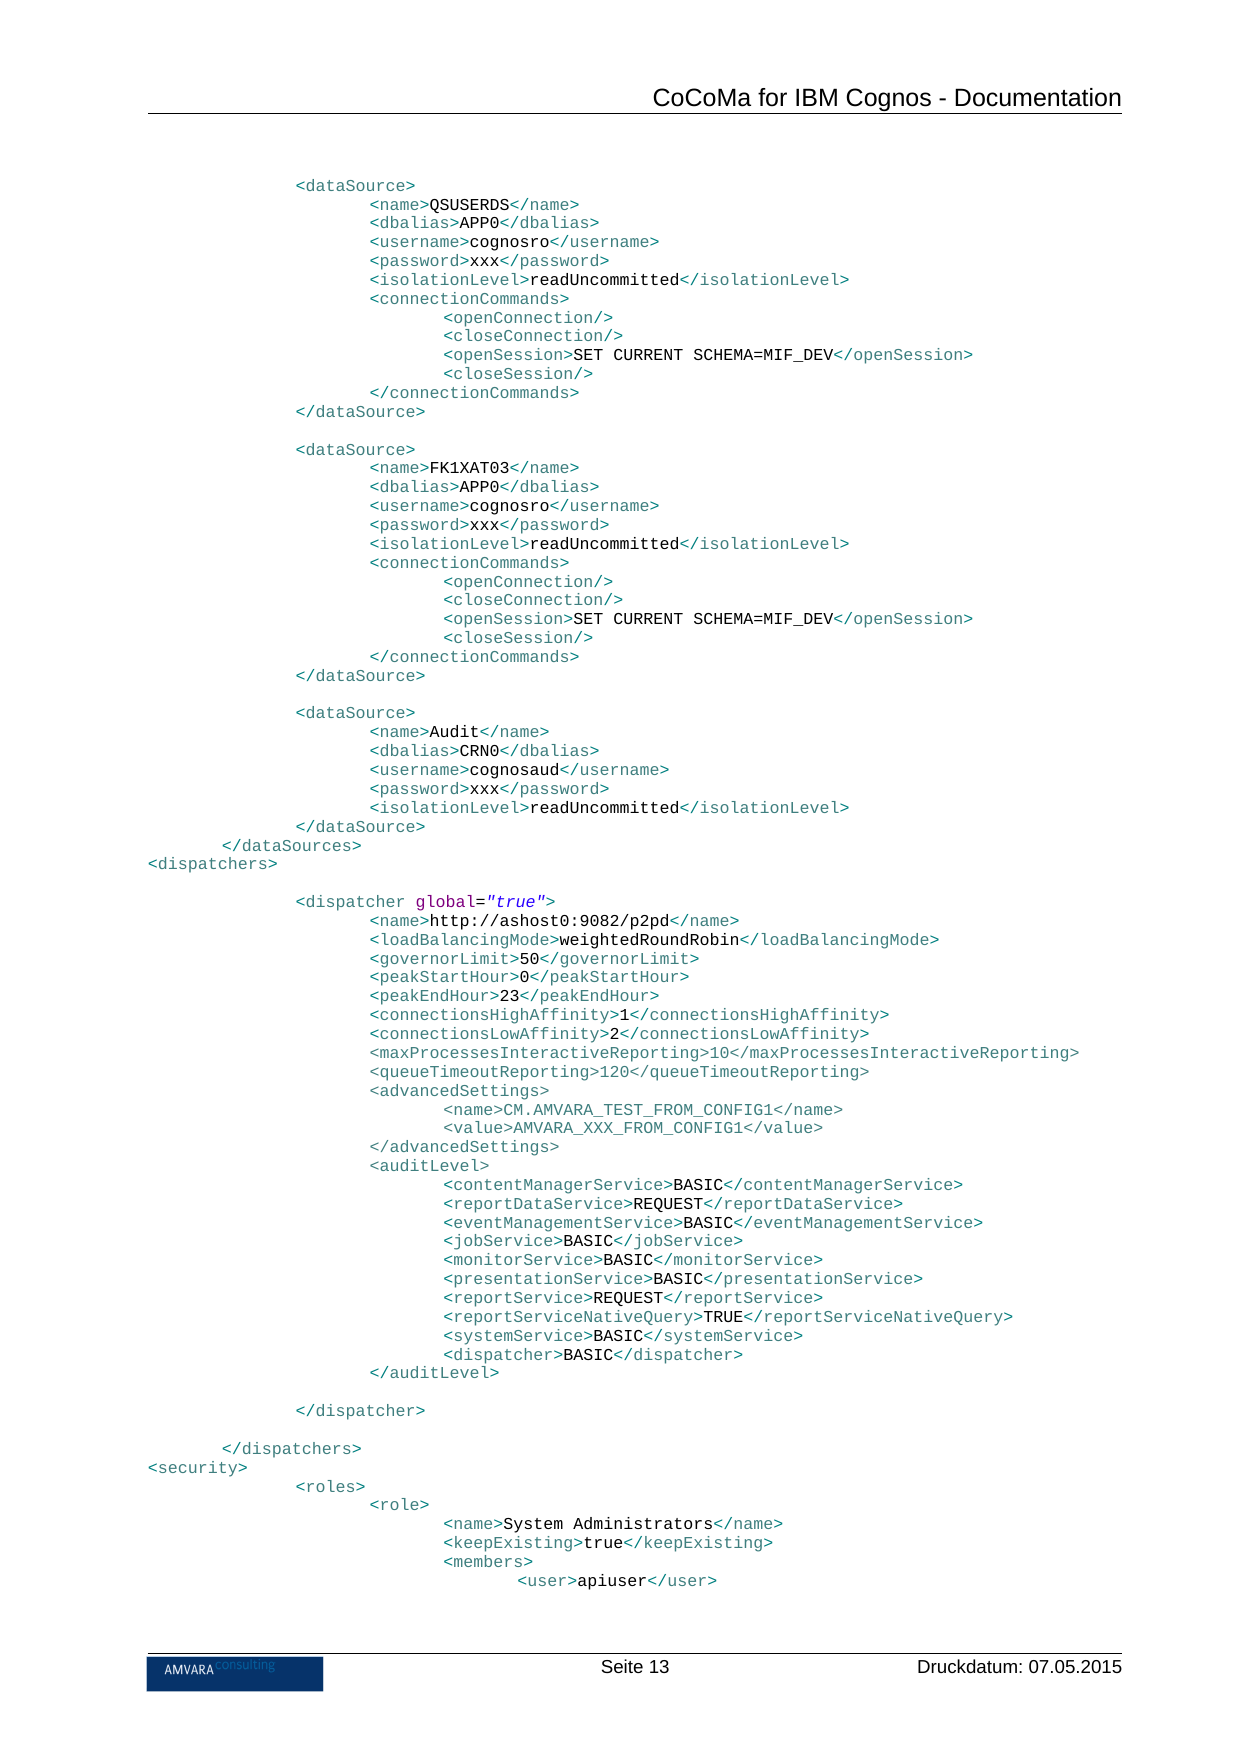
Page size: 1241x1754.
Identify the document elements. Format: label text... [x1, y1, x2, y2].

text <peakEndHour>23</peakEndHour> [148, 988, 1122, 1007]
text <closeSession/> [148, 366, 1122, 384]
text </dataSource> [148, 667, 1122, 686]
text <peakStartHour>0</peakStartHour> [148, 969, 1122, 988]
text <dataSource> [148, 177, 1122, 196]
text <maxProcessesInteractiveReporting>10</maxProcessesInteractiveReporting> [148, 1044, 1122, 1063]
picture [146, 1656, 324, 1692]
text <reportService>REQUEST</reportService> [148, 1289, 1122, 1308]
text </advancedSettings> [148, 1139, 1122, 1158]
text <connectionsLowAffinity>2</connectionsLowAffinity> [148, 1026, 1122, 1044]
text <dbalias>APP0</dbalias> [148, 215, 1122, 234]
text <isolationLevel>readUncommitted</isolationLevel> [148, 799, 1122, 818]
text <reportDataService>REQUEST</reportDataService> [148, 1195, 1122, 1214]
text </auditLevel> [148, 1365, 1122, 1384]
text <name>FK1XAT03</name> [148, 460, 1122, 479]
text <closeConnection/> [148, 328, 1122, 347]
text <name>CM.AMVARA_TEST_FROM_CONFIG1</name> [148, 1101, 1122, 1120]
text <dataSource> [148, 705, 1122, 724]
text <dispatcher>BASIC</dispatcher> [148, 1346, 1122, 1365]
text <value>AMVARA_XXX_FROM_CONFIG1</value> [148, 1120, 1122, 1139]
text <connectionsHighAffinity>1</connectionsHighAffinity> [148, 1007, 1122, 1026]
text <name>QSUSERDS</name> [148, 196, 1122, 215]
text <connectionCommands> [148, 554, 1122, 573]
text </dispatcher> [148, 1403, 1122, 1422]
text </dispatchers> [148, 1440, 1122, 1459]
text <contentManagerService>BASIC</contentManagerService> [148, 1176, 1122, 1195]
text <connectionCommands> [148, 290, 1122, 309]
text <monitorService>BASIC</monitorService> [148, 1252, 1122, 1271]
text <openSession>SET CURRENT SCHEMA=MIF_DEV</openSession> [148, 347, 1122, 366]
text <password>xxx</password> [148, 781, 1122, 799]
text <dbalias>CRN0</dbalias> [148, 743, 1122, 762]
text <members> [148, 1553, 1122, 1572]
text <jobService>BASIC</jobService> [148, 1233, 1122, 1252]
text <eventManagementService>BASIC</eventManagementService> [148, 1214, 1122, 1233]
text <advancedSettings> [148, 1082, 1122, 1101]
text <closeSession/> [148, 630, 1122, 648]
text <keepExisting>true</keepExisting> [148, 1535, 1122, 1553]
text <queueTimeoutReporting>120</queueTimeoutReporting> [148, 1063, 1122, 1082]
text <openConnection/> [148, 309, 1122, 328]
text <username>cognosro</username> [148, 498, 1122, 517]
text </dataSource> [148, 818, 1122, 837]
text <roles> [148, 1478, 1122, 1497]
text <openConnection/> [148, 573, 1122, 592]
text <dbalias>APP0</dbalias> [148, 479, 1122, 498]
text </connectionCommands> [148, 384, 1122, 403]
text <presentationService>BASIC</presentationService> [148, 1271, 1122, 1289]
text <isolationLevel>readUncommitted</isolationLevel> [148, 535, 1122, 554]
text <user>apiuser</user> [148, 1572, 1122, 1591]
text </dataSources> [148, 837, 1122, 856]
text <security> [148, 1459, 1122, 1478]
text <username>cognosro</username> [148, 234, 1122, 253]
text <password>xxx</password> [148, 517, 1122, 535]
text <name>System Administrators</name> [148, 1516, 1122, 1535]
text <openSession>SET CURRENT SCHEMA=MIF_DEV</openSession> [148, 611, 1122, 630]
text <closeConnection/> [148, 592, 1122, 611]
text </connectionCommands> [148, 648, 1122, 667]
text <name>http://ashost0:9082/p2pd</name> [148, 912, 1122, 931]
text <dispatcher global="true"> [148, 894, 1122, 912]
text <name>Audit</name> [148, 724, 1122, 743]
text <password>xxx</password> [148, 253, 1122, 271]
text <username>cognosaud</username> [148, 762, 1122, 781]
text <reportServiceNativeQuery>TRUE</reportServiceNativeQuery> [148, 1308, 1122, 1327]
text <systemService>BASIC</systemService> [148, 1327, 1122, 1346]
text </dataSource> [148, 403, 1122, 422]
text <dispatchers> [148, 856, 1122, 875]
text <dataSource> [148, 441, 1122, 460]
text <loadBalancingMode>weightedRoundRobin</loadBalancingMode> [148, 931, 1122, 950]
text <isolationLevel>readUncommitted</isolationLevel> [148, 271, 1122, 290]
text <governorLimit>50</governorLimit> [148, 950, 1122, 969]
text <auditLevel> [148, 1158, 1122, 1176]
text <role> [148, 1497, 1122, 1516]
